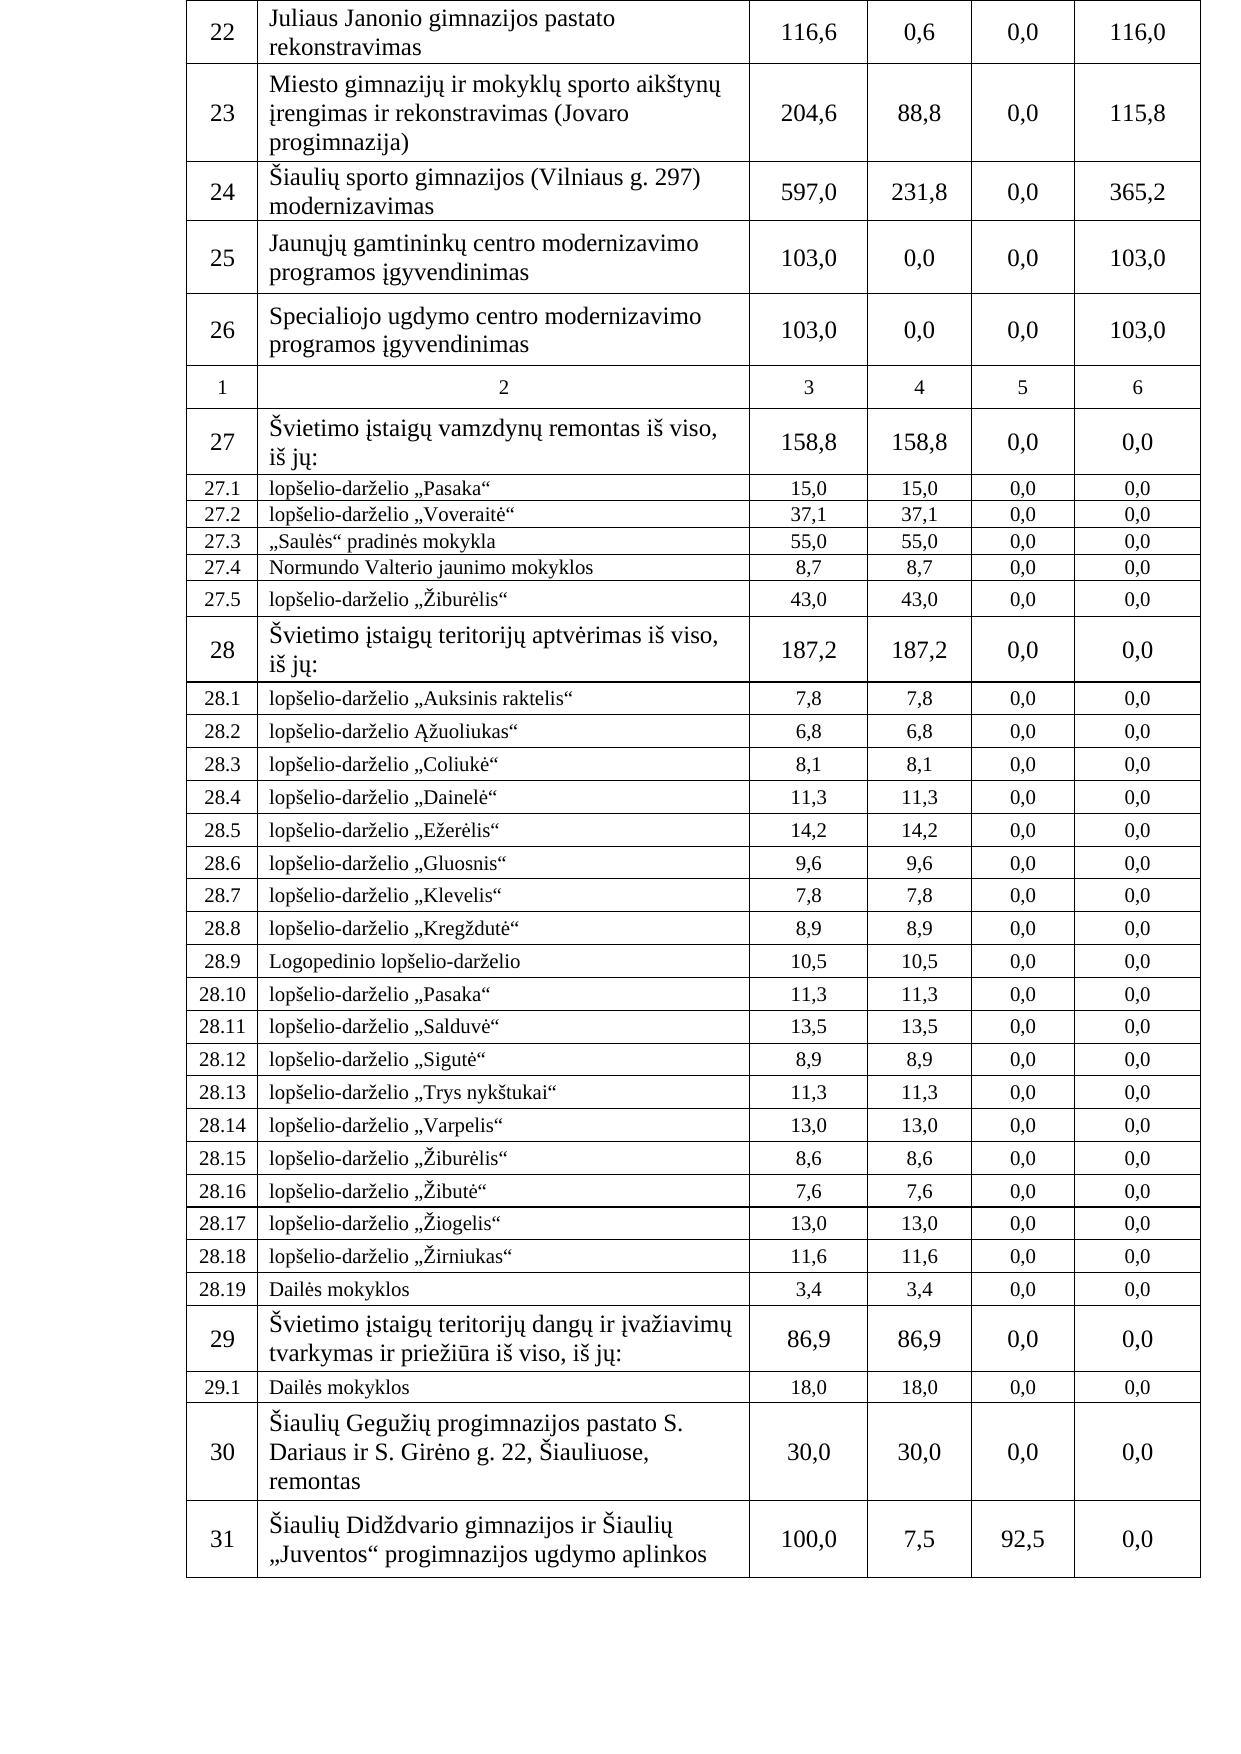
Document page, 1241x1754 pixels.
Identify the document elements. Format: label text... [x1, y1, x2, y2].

table_cell 28.18 [187, 1240, 257, 1272]
table_cell 14,2 [750, 814, 867, 846]
table_cell 8,1 [750, 748, 867, 780]
table_cell lopšelio-darželio „Sigutė“ [258, 1044, 749, 1075]
table_cell 11,3 [868, 1076, 971, 1108]
table_cell 24 [187, 162, 257, 220]
table_cell 28.2 [187, 715, 257, 747]
table_cell 11,3 [868, 781, 971, 813]
table_cell 11,6 [868, 1240, 971, 1272]
table_cell 187,2 [868, 617, 971, 681]
table_cell 0,0 [972, 1403, 1074, 1500]
table_cell 11,6 [750, 1240, 867, 1272]
table_cell 8,7 [750, 555, 867, 580]
table_cell lopšelio-darželio „Ežerėlis“ [258, 814, 749, 846]
table_cell Logopedinio lopšelio-darželio [258, 945, 749, 977]
table_cell 8,6 [750, 1142, 867, 1174]
table_cell 0,0 [972, 162, 1074, 220]
table_cell 116,0 [1075, 1, 1200, 62]
table_cell 0,0 [972, 1240, 1074, 1272]
table_cell 7,8 [868, 683, 971, 714]
table_cell 0,0 [1075, 781, 1200, 813]
table_cell lopšelio-darželio „Žiburėlis“ [258, 1142, 749, 1174]
table_cell 8,7 [868, 555, 971, 580]
table_cell Šiaulių Didždvario gimnazijos ir Šiaulių „Juventos“ progimnazijos ugdymo aplinkos [258, 1501, 749, 1577]
table_cell 14,2 [868, 814, 971, 846]
table_cell lopšelio-darželio „Dainelė“ [258, 781, 749, 813]
table_cell 0,0 [972, 64, 1074, 161]
table_cell lopšelio-darželio „Žibutė“ [258, 1175, 749, 1206]
table_cell 28.3 [187, 748, 257, 780]
table_cell lopšelio-darželio „Kregždutė“ [258, 912, 749, 944]
table_cell 365,2 [1075, 162, 1200, 220]
table_cell 3 [750, 366, 867, 408]
table_cell 18,0 [750, 1372, 867, 1402]
table_cell 31 [187, 1501, 257, 1577]
table_cell 0,0 [972, 683, 1074, 714]
table_cell lopšelio-darželio „Salduvė“ [258, 1011, 749, 1042]
table_cell 9,6 [868, 847, 971, 878]
table_cell 29 [187, 1306, 257, 1371]
table_cell Specialiojo ugdymo centro modernizavimo programos įgyvendinimas [258, 294, 749, 365]
table_cell 0,0 [1075, 501, 1200, 527]
table_cell 1 [187, 366, 257, 408]
table_cell 0,0 [1075, 1372, 1200, 1402]
table_cell 0,0 [972, 221, 1074, 293]
table_cell 28.15 [187, 1142, 257, 1174]
table_cell 13,5 [868, 1011, 971, 1042]
table_cell Juliaus Janonio gimnazijos pastato rekonstravimas [258, 1, 749, 62]
table_cell 0,0 [972, 945, 1074, 977]
table_cell 22 [187, 1, 257, 62]
table_cell 13,5 [750, 1011, 867, 1042]
table_cell 0,0 [972, 847, 1074, 878]
table_cell 37,1 [868, 501, 971, 527]
table_cell Jaunųjų gamtininkų centro modernizavimo programos įgyvendinimas [258, 221, 749, 293]
table_cell 0,6 [868, 1, 971, 62]
table_cell 43,0 [868, 581, 971, 616]
table_cell lopšelio-darželio „Auksinis raktelis“ [258, 683, 749, 714]
table_cell 8,1 [868, 748, 971, 780]
table_cell 13,0 [868, 1109, 971, 1141]
table_cell 158,8 [868, 409, 971, 474]
table_cell 0,0 [1075, 1044, 1200, 1075]
table_cell 0,0 [972, 1142, 1074, 1174]
table_cell 28.19 [187, 1273, 257, 1305]
table_cell 0,0 [1075, 879, 1200, 911]
table_cell lopšelio-darželio „Coliukė“ [258, 748, 749, 780]
table_cell 0,0 [1075, 555, 1200, 580]
table_cell 28.7 [187, 879, 257, 911]
table_cell 0,0 [972, 879, 1074, 911]
table_cell 0,0 [1075, 847, 1200, 878]
table_cell 28.6 [187, 847, 257, 878]
table_cell 11,3 [750, 1076, 867, 1108]
table_cell 0,0 [1075, 814, 1200, 846]
table_cell 0,0 [972, 528, 1074, 553]
table_cell 0,0 [1075, 1076, 1200, 1108]
table_cell 27.4 [187, 555, 257, 580]
table_cell 0,0 [972, 1372, 1074, 1402]
table_cell lopšelio-darželio „Žiburėlis“ [258, 581, 749, 616]
table_cell lopšelio-darželio „Žiogelis“ [258, 1208, 749, 1239]
table_cell 0,0 [1075, 912, 1200, 944]
table_cell 28.5 [187, 814, 257, 846]
table_cell 8,6 [868, 1142, 971, 1174]
table_cell 0,0 [1075, 617, 1200, 681]
table_cell 100,0 [750, 1501, 867, 1577]
table_cell 0,0 [1075, 683, 1200, 714]
table_cell lopšelio-darželio „Pasaka“ [258, 978, 749, 1009]
table_cell lopšelio-darželio „Trys nykštukai“ [258, 1076, 749, 1108]
table_cell lopšelio-darželio „Pasaka“ [258, 475, 749, 500]
table_cell 0,0 [972, 1076, 1074, 1108]
table_cell 5 [972, 366, 1074, 408]
table_cell 11,3 [750, 978, 867, 1009]
table_cell 0,0 [868, 221, 971, 293]
table_cell 23 [187, 64, 257, 161]
table_cell 0,0 [1075, 1403, 1200, 1500]
table_cell 8,9 [868, 1044, 971, 1075]
table_cell 0,0 [972, 1, 1074, 62]
table_cell 0,0 [868, 294, 971, 365]
table_cell Šiaulių sporto gimnazijos (Vilniaus g. 297) modernizavimas [258, 162, 749, 220]
table_cell 18,0 [868, 1372, 971, 1402]
table_cell 28.8 [187, 912, 257, 944]
table_cell 0,0 [972, 1273, 1074, 1305]
table_cell 28.13 [187, 1076, 257, 1108]
table_cell 27.3 [187, 528, 257, 553]
table_cell 0,0 [972, 475, 1074, 500]
table_cell 0,0 [1075, 581, 1200, 616]
table_cell 28.14 [187, 1109, 257, 1141]
table_cell 103,0 [1075, 221, 1200, 293]
table_cell 115,8 [1075, 64, 1200, 161]
table_cell 0,0 [972, 715, 1074, 747]
table_cell 0,0 [1075, 1109, 1200, 1141]
table_cell 11,3 [750, 781, 867, 813]
table_cell Normundo Valterio jaunimo mokyklos [258, 555, 749, 580]
table_cell 0,0 [1075, 1240, 1200, 1272]
table_cell 231,8 [868, 162, 971, 220]
table_cell 30 [187, 1403, 257, 1500]
table_cell lopšelio-darželio Ąžuoliukas“ [258, 715, 749, 747]
table_cell 28.10 [187, 978, 257, 1009]
table_cell 0,0 [972, 1175, 1074, 1206]
table_cell 0,0 [972, 912, 1074, 944]
table_cell 28.16 [187, 1175, 257, 1206]
table_cell 0,0 [1075, 475, 1200, 500]
table_cell 15,0 [750, 475, 867, 500]
table_cell 43,0 [750, 581, 867, 616]
table_cell „Saulės“ pradinės mokykla [258, 528, 749, 553]
table_cell 28.4 [187, 781, 257, 813]
table_cell 187,2 [750, 617, 867, 681]
table_cell 28.1 [187, 683, 257, 714]
table_cell 27.2 [187, 501, 257, 527]
table_cell 28.12 [187, 1044, 257, 1075]
table_cell 0,0 [972, 501, 1074, 527]
table_cell lopšelio-darželio „Žirniukas“ [258, 1240, 749, 1272]
table_cell 28.17 [187, 1208, 257, 1239]
table_cell lopšelio-darželio „Voveraitė“ [258, 501, 749, 527]
table_cell 0,0 [1075, 1175, 1200, 1206]
table_cell Švietimo įstaigų vamzdynų remontas iš viso, iš jų: [258, 409, 749, 474]
table_cell 10,5 [868, 945, 971, 977]
table_cell 116,6 [750, 1, 867, 62]
table_cell 10,5 [750, 945, 867, 977]
table_cell 0,0 [972, 581, 1074, 616]
table_cell 0,0 [972, 409, 1074, 474]
table_cell 13,0 [868, 1208, 971, 1239]
table_cell 13,0 [750, 1208, 867, 1239]
table_cell 6,8 [868, 715, 971, 747]
table_cell 86,9 [750, 1306, 867, 1371]
table_cell 7,8 [750, 879, 867, 911]
table_cell 0,0 [1075, 1501, 1200, 1577]
table_cell 103,0 [750, 294, 867, 365]
table_cell 0,0 [972, 294, 1074, 365]
table_cell 2 [258, 366, 749, 408]
table_cell 0,0 [972, 617, 1074, 681]
table_cell 7,8 [750, 683, 867, 714]
table_cell 0,0 [972, 1011, 1074, 1042]
table_cell 29.1 [187, 1372, 257, 1402]
table_cell Dailės mokyklos [258, 1372, 749, 1402]
table_cell 0,0 [1075, 1208, 1200, 1239]
table_cell 3,4 [750, 1273, 867, 1305]
table_cell 92,5 [972, 1501, 1074, 1577]
table_cell lopšelio-darželio „Varpelis“ [258, 1109, 749, 1141]
table_cell 0,0 [972, 814, 1074, 846]
table_cell Dailės mokyklos [258, 1273, 749, 1305]
table_cell Šiaulių Gegužių progimnazijos pastato S. Dariaus ir S. Girėno g. 22, Šiauliuose, remontas [258, 1403, 749, 1500]
table_cell 15,0 [868, 475, 971, 500]
table_cell 27.1 [187, 475, 257, 500]
table_cell 0,0 [972, 555, 1074, 580]
table_cell 7,6 [868, 1175, 971, 1206]
table_cell 28 [187, 617, 257, 681]
table_cell 103,0 [750, 221, 867, 293]
table_cell Švietimo įstaigų teritorijų dangų ir įvažiavimų tvarkymas ir priežiūra iš viso, iš jų: [258, 1306, 749, 1371]
table_cell 6,8 [750, 715, 867, 747]
table_cell 11,3 [868, 978, 971, 1009]
table_cell 8,9 [750, 912, 867, 944]
table_cell 0,0 [1075, 1306, 1200, 1371]
table_cell Miesto gimnazijų ir mokyklų sporto aikštynų įrengimas ir rekonstravimas (Jovaro progimnazija) [258, 64, 749, 161]
table_cell 6 [1075, 366, 1200, 408]
table_cell 7,8 [868, 879, 971, 911]
table_cell 0,0 [1075, 748, 1200, 780]
table_cell 27.5 [187, 581, 257, 616]
table_cell 88,8 [868, 64, 971, 161]
table_cell 86,9 [868, 1306, 971, 1371]
table_cell 0,0 [972, 748, 1074, 780]
table_cell 7,5 [868, 1501, 971, 1577]
table_cell 3,4 [868, 1273, 971, 1305]
table_cell 597,0 [750, 162, 867, 220]
table_cell 7,6 [750, 1175, 867, 1206]
table_cell 0,0 [972, 1306, 1074, 1371]
table_cell 55,0 [750, 528, 867, 553]
table_cell 28.11 [187, 1011, 257, 1042]
table_cell 55,0 [868, 528, 971, 553]
table_cell 26 [187, 294, 257, 365]
table_cell 8,9 [750, 1044, 867, 1075]
table_cell Švietimo įstaigų teritorijų aptvėrimas iš viso, iš jų: [258, 617, 749, 681]
table_cell 30,0 [750, 1403, 867, 1500]
table_cell lopšelio-darželio „Klevelis“ [258, 879, 749, 911]
table_cell 204,6 [750, 64, 867, 161]
table_cell 0,0 [1075, 978, 1200, 1009]
table_cell 0,0 [1075, 1273, 1200, 1305]
table_cell 0,0 [1075, 945, 1200, 977]
table_cell 0,0 [1075, 1142, 1200, 1174]
table_cell 0,0 [972, 781, 1074, 813]
table_cell 103,0 [1075, 294, 1200, 365]
table_cell 4 [868, 366, 971, 408]
table_cell 27 [187, 409, 257, 474]
table_cell 9,6 [750, 847, 867, 878]
table_cell 0,0 [972, 978, 1074, 1009]
table_cell 8,9 [868, 912, 971, 944]
table_cell 0,0 [972, 1109, 1074, 1141]
table_cell 0,0 [1075, 1011, 1200, 1042]
table_cell 13,0 [750, 1109, 867, 1141]
table_cell lopšelio-darželio „Gluosnis“ [258, 847, 749, 878]
table_cell 0,0 [1075, 409, 1200, 474]
table_cell 0,0 [972, 1208, 1074, 1239]
table_cell 25 [187, 221, 257, 293]
table_cell 30,0 [868, 1403, 971, 1500]
table_cell 158,8 [750, 409, 867, 474]
table_cell 0,0 [1075, 528, 1200, 553]
table_cell 28.9 [187, 945, 257, 977]
table_cell 0,0 [1075, 715, 1200, 747]
table_cell 37,1 [750, 501, 867, 527]
table_cell 0,0 [972, 1044, 1074, 1075]
